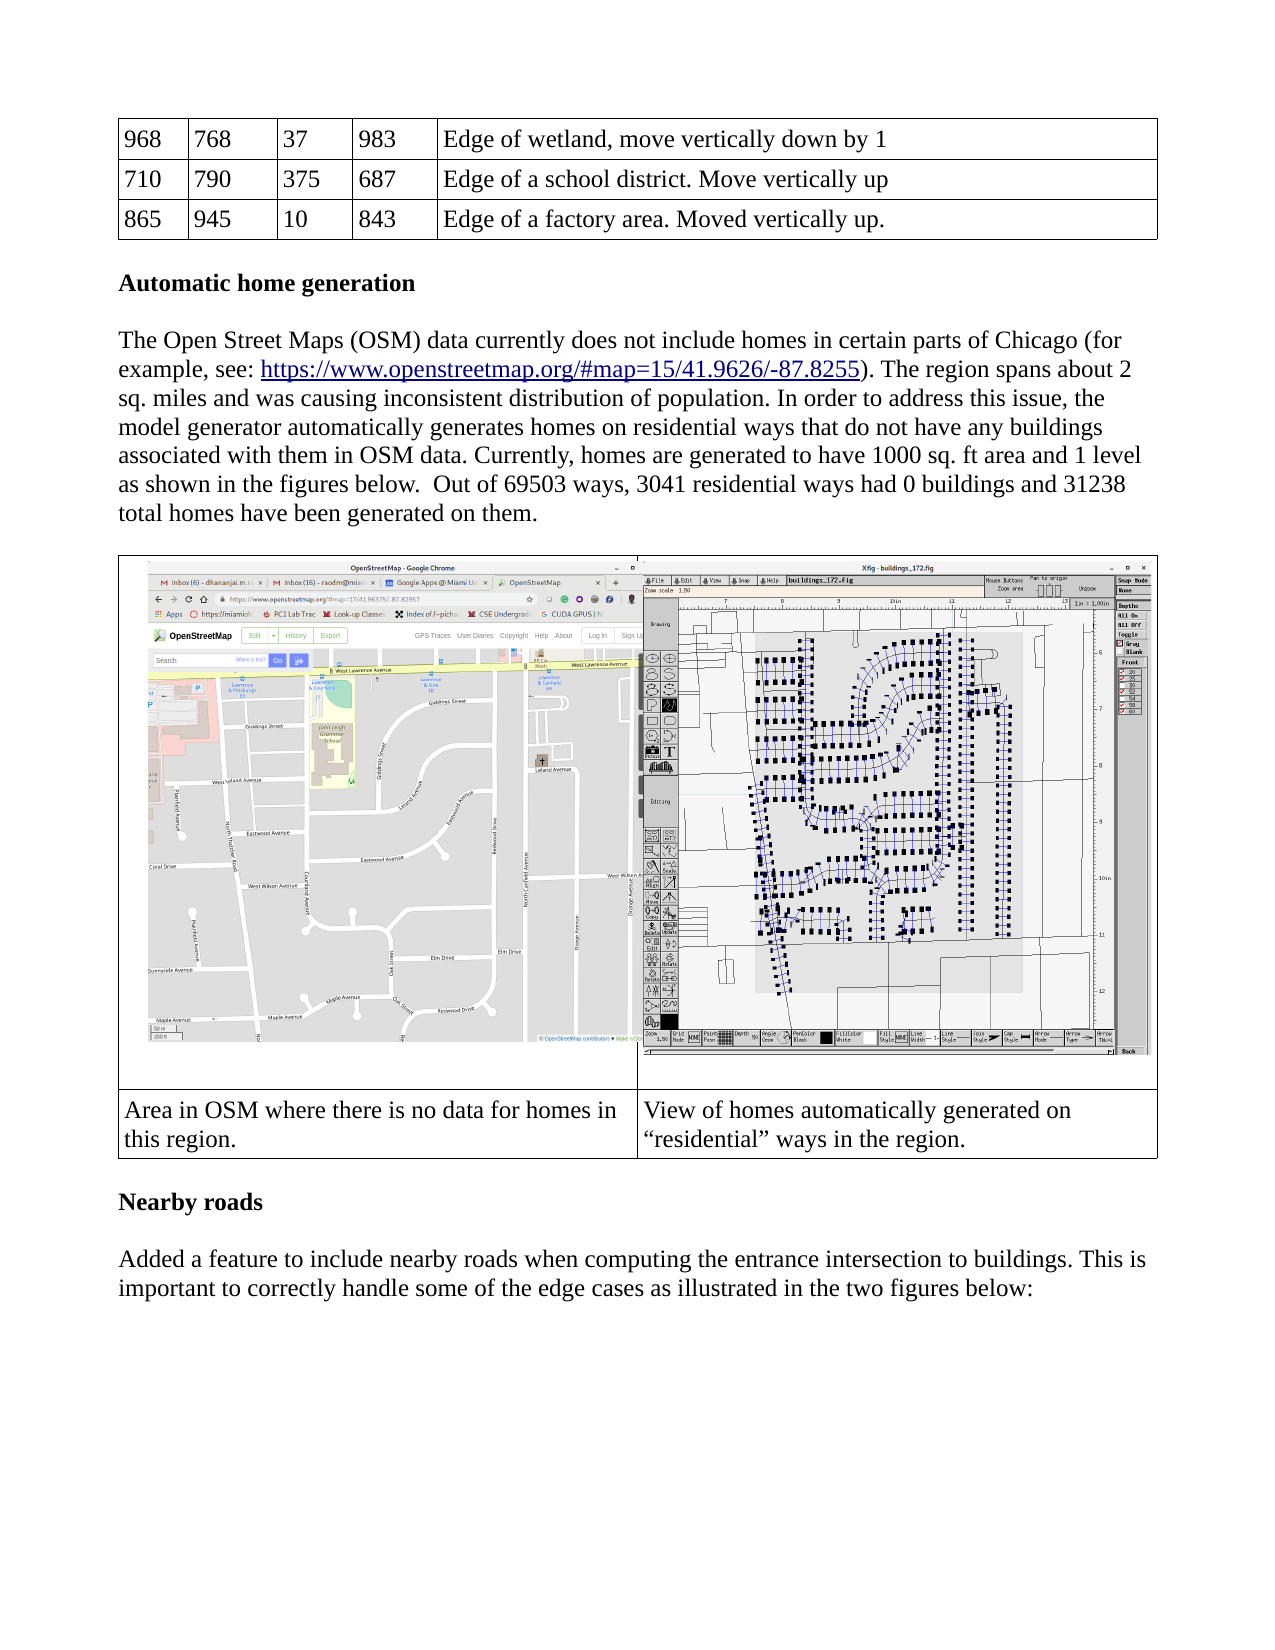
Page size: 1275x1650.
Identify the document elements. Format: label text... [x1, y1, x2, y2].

table_cell 865 [119, 200, 188, 239]
table_cell 687 [353, 160, 437, 199]
table_cell Edge of a school district. Move vertically up [438, 160, 1157, 199]
text The Open Street Maps (OSM) data currently does not include homes in certain parts of Chicago (for example, see: https://www.openstreetmap.org/#map=15/41.9626/-87.8255). The region spans about 2 sq. miles and was causing inconsistent distribution of population. In order to address this issue, the model generator automatically generates homes on residential ways that do not have any buildings associated with them in OSM data. Currently, homes are generated to have 1000 sq. ft area and 1 level as shown in the figures below. Out of 69503 ways, 3041 residential ways had 0 buildings and 31238 total homes have been generated on them. [118, 325, 1157, 527]
text Nearby roads [118, 1187, 1157, 1216]
table_cell 983 [353, 119, 437, 158]
table_cell Area in OSM where there is no data for homes in this region. [119, 1090, 637, 1158]
table_cell 37 [278, 119, 352, 158]
table_header [119, 556, 637, 1089]
table_cell 790 [189, 160, 277, 199]
table_cell View of homes automatically generated on “residential” ways in the region. [638, 1090, 1157, 1158]
table_cell Edge of wetland, move vertically down by 1 [438, 119, 1157, 158]
table_cell 710 [119, 160, 188, 199]
table_header [638, 1042, 643, 1054]
table_cell 375 [278, 160, 352, 199]
table_header [638, 556, 1157, 1054]
picture [148, 561, 1152, 1055]
table_cell 10 [278, 200, 352, 239]
table_cell 945 [189, 200, 277, 239]
table_header [638, 1055, 1157, 1089]
table_cell 968 [119, 119, 188, 158]
table_cell Edge of a factory area. Moved vertically up. [438, 200, 1157, 239]
text Added a feature to include nearby roads when computing the entrance intersection to buildings. This is important to correctly handle some of the edge cases as illustrated in the two figures below: [118, 1244, 1157, 1302]
table_cell 843 [353, 200, 437, 239]
table_cell 768 [189, 119, 277, 158]
text Automatic home generation [118, 268, 1157, 297]
